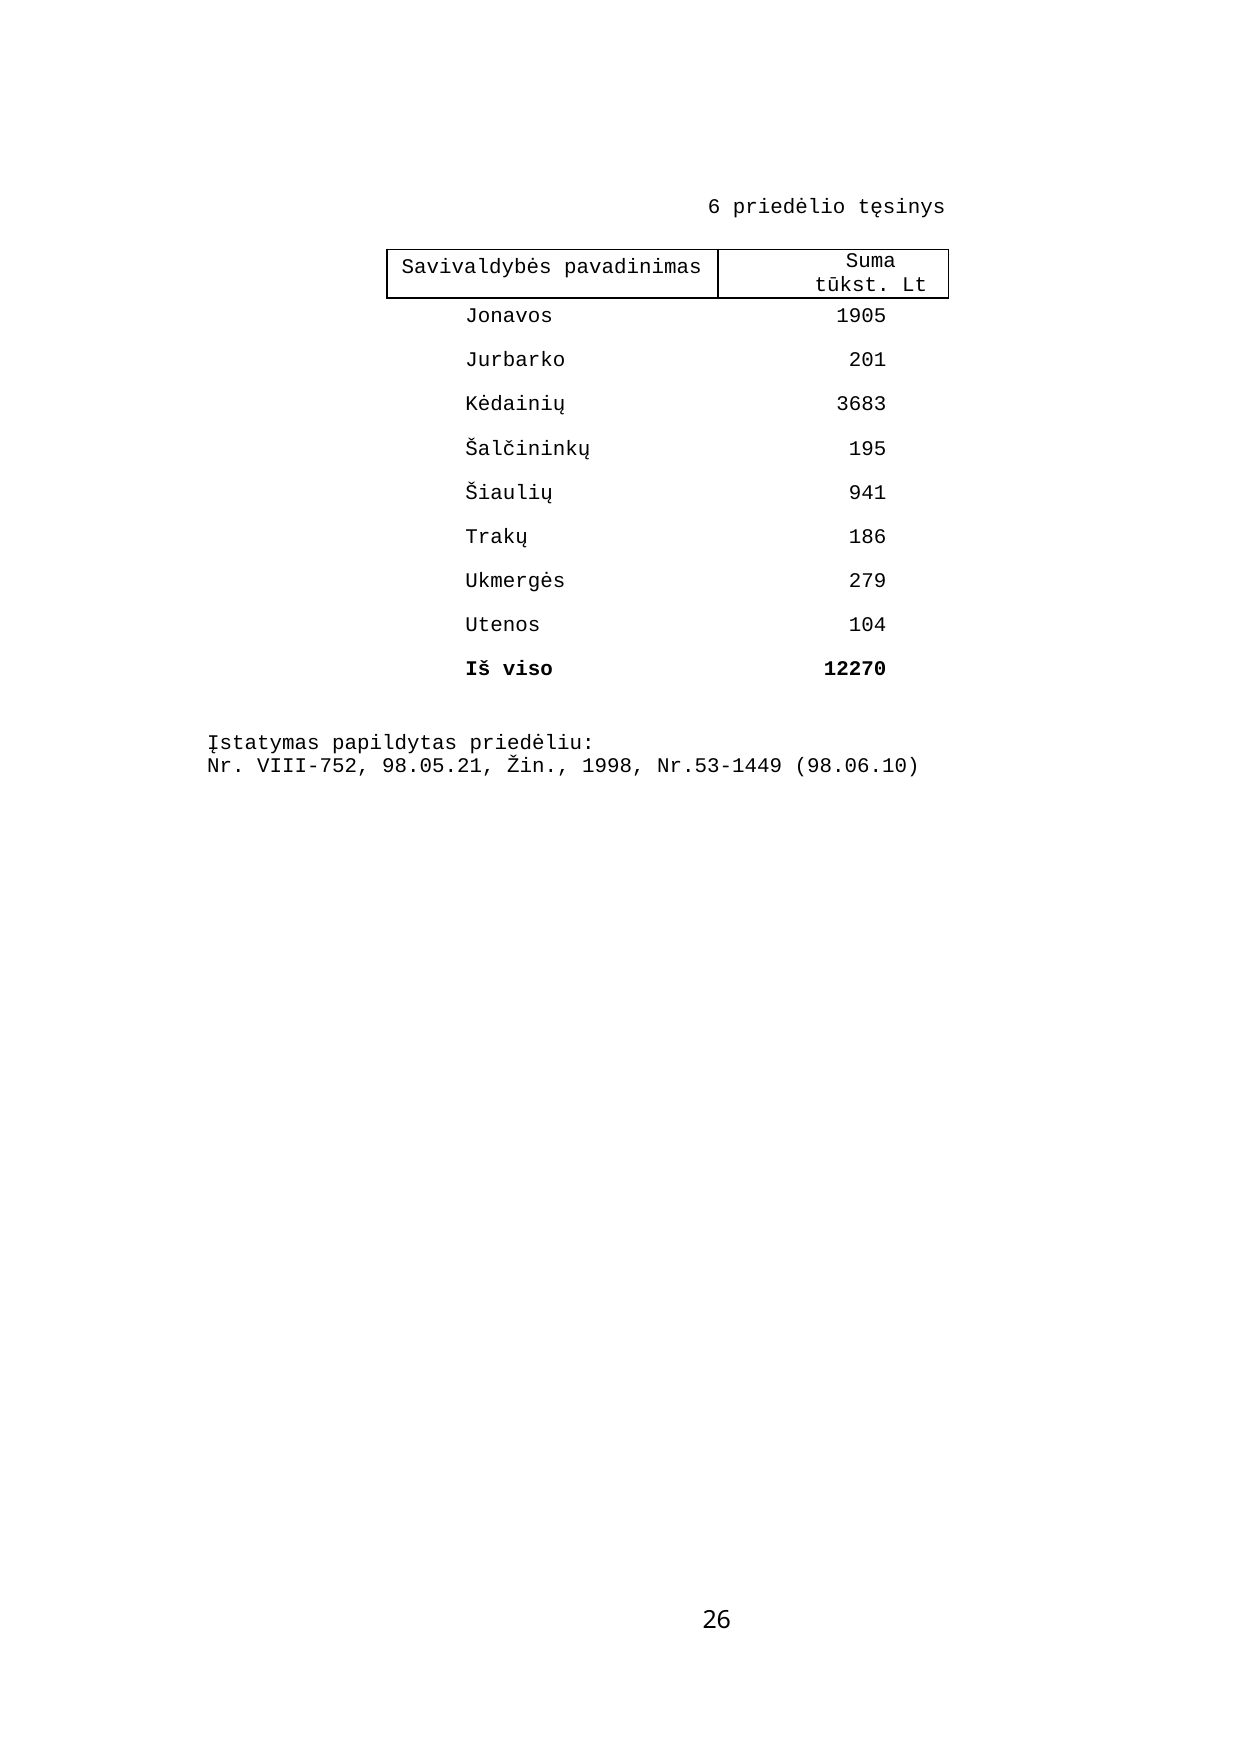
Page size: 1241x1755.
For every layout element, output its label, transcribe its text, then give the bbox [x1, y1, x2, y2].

table_cell Utenos [387, 608, 718, 652]
table_cell Savivaldybės pavadinimas [388, 250, 717, 297]
table_cell [387, 118, 718, 173]
table_cell Jonavos [387, 299, 718, 343]
table_cell Jurbarko [387, 343, 718, 387]
text Nr. VIII-752, 98.05.21, Žin., 1998, Nr.53-1449 (98.06.10) [207, 755, 1152, 779]
table_cell Kėdainių [387, 387, 718, 431]
table_cell Iš viso [387, 652, 718, 696]
table_cell 3683 [718, 387, 948, 431]
table_cell 201 [718, 343, 948, 387]
table_cell 104 [718, 608, 948, 652]
table_cell 195 [718, 431, 948, 476]
table_cell 279 [718, 564, 948, 608]
table_cell 941 [718, 476, 948, 520]
table_cell 12270 [718, 652, 948, 696]
table_cell 186 [718, 520, 948, 564]
table_cell [718, 118, 948, 173]
table_cell 6 priedėlio tęsinys [387, 173, 948, 248]
table_cell 1905 [718, 299, 948, 343]
text Įstatymas papildytas priedėliu: [207, 732, 1152, 755]
table_cell Šiaulių [387, 476, 718, 520]
table_cell Trakų [387, 520, 718, 564]
table_cell Ukmergės [387, 564, 718, 608]
table_cell Šalčininkų [387, 431, 718, 476]
table_cell Suma tūkst. Lt [719, 250, 948, 297]
